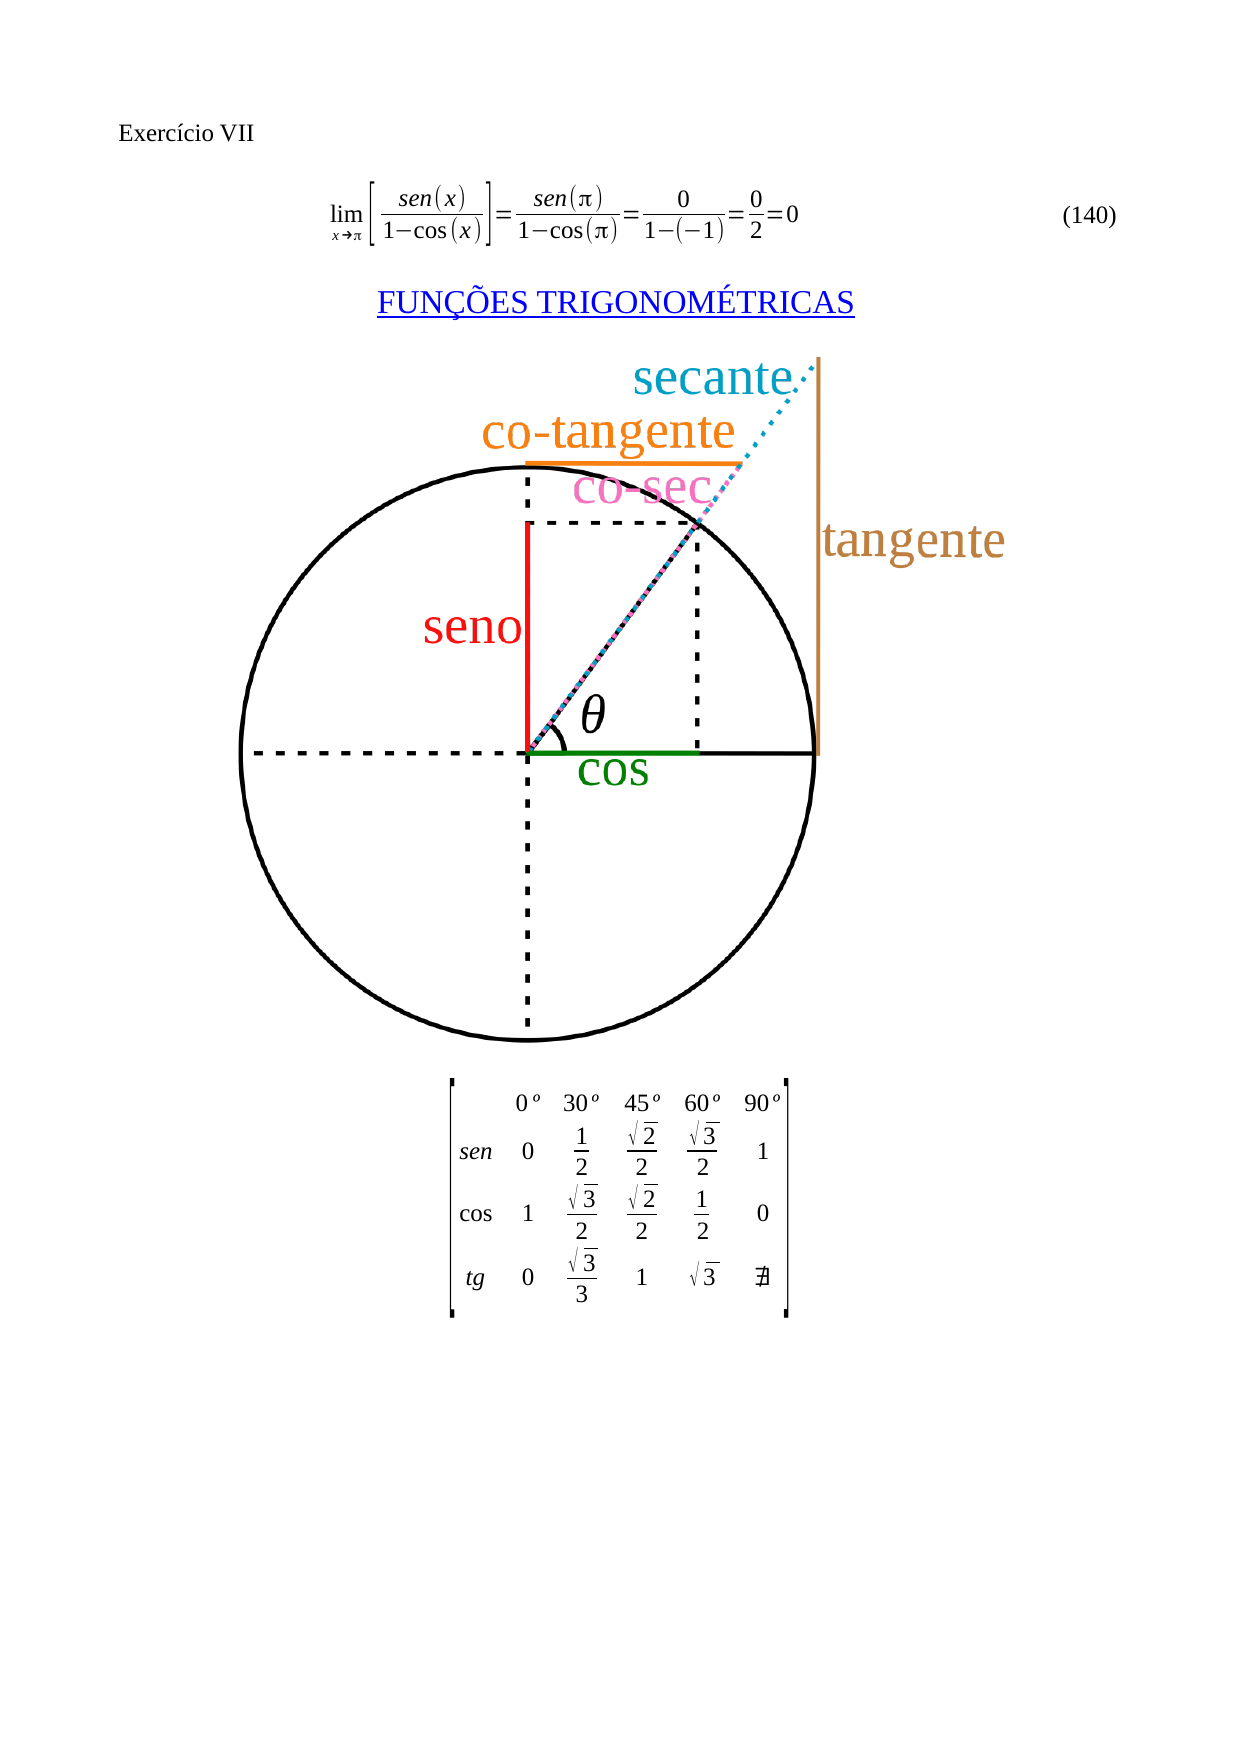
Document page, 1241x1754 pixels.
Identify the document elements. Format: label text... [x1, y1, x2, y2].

picture [118, 350, 1123, 1048]
table_header [118, 176, 1010, 254]
text Exercício VII [118, 118, 1122, 147]
text FUNÇÕES TRIGONOMÉTRICAS [118, 283, 1122, 321]
table_header (140) [1010, 176, 1122, 254]
